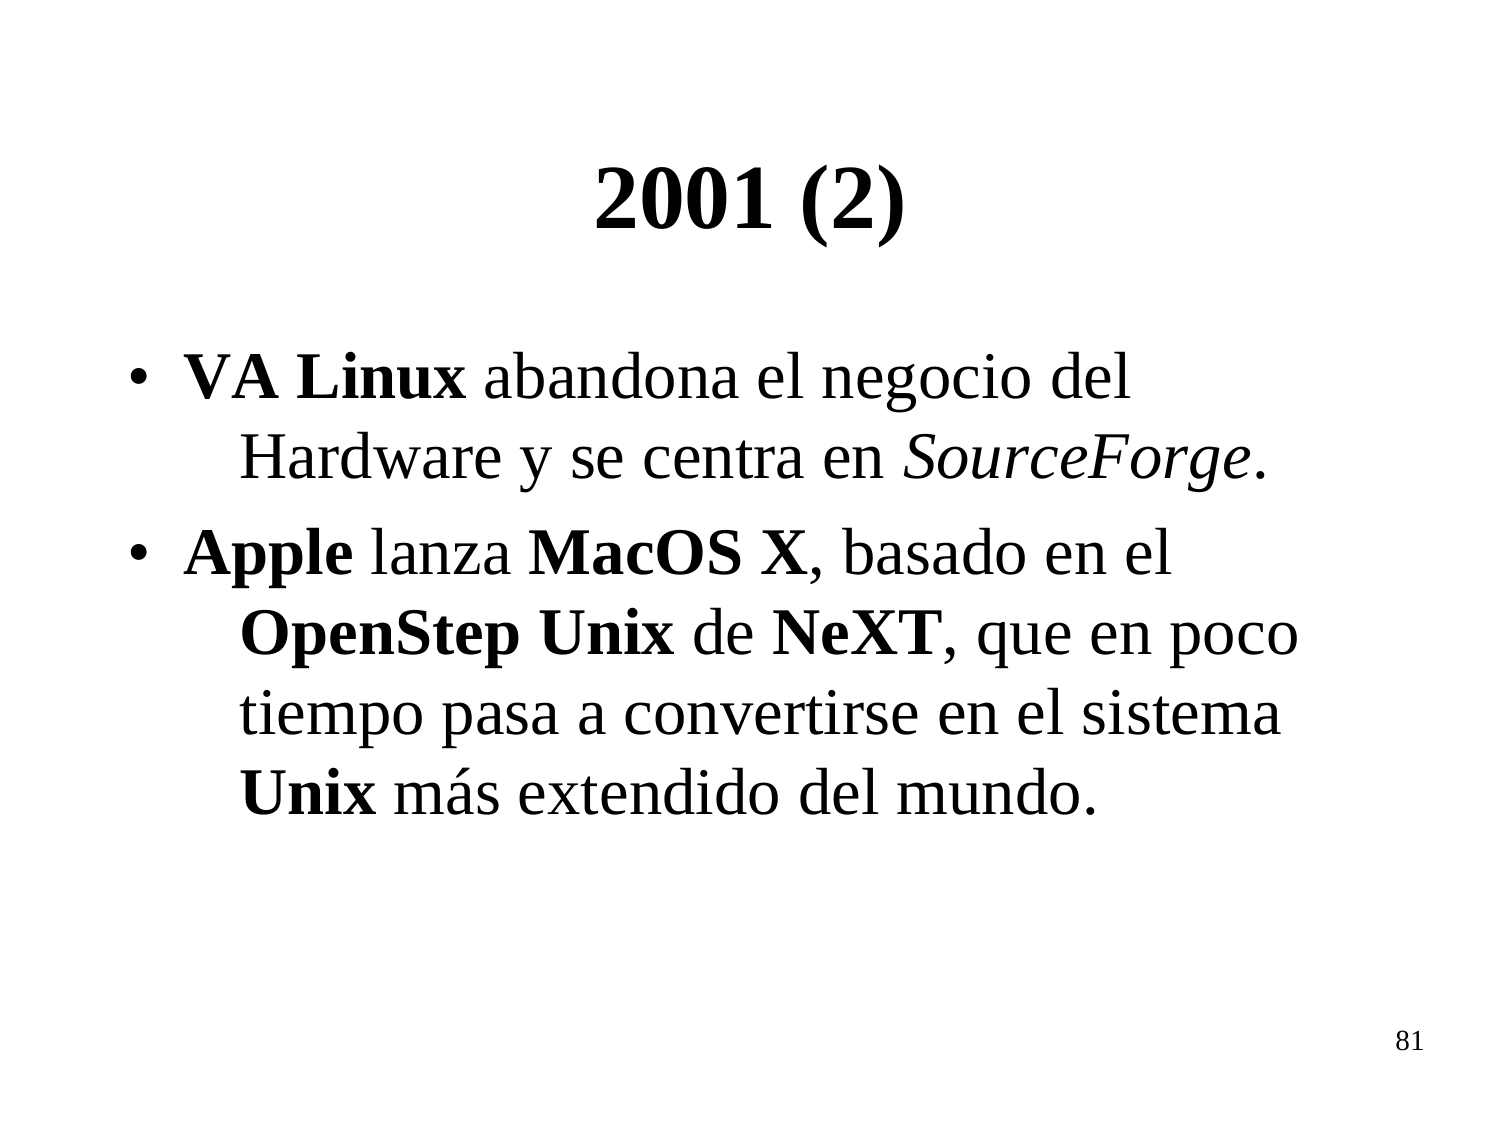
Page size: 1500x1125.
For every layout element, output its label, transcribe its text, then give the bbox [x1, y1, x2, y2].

list VA Linux abandona el negocio del Hardware y se centra en SourceForge. Apple lanza MacOS X, basado en el OpenStep Unix de NeXT, que en poco tiempo pasa a convertirse en el sistema Unix más extendido del mundo. [112, 324, 1388, 1000]
title 2001 (2) [112, 99, 1388, 288]
